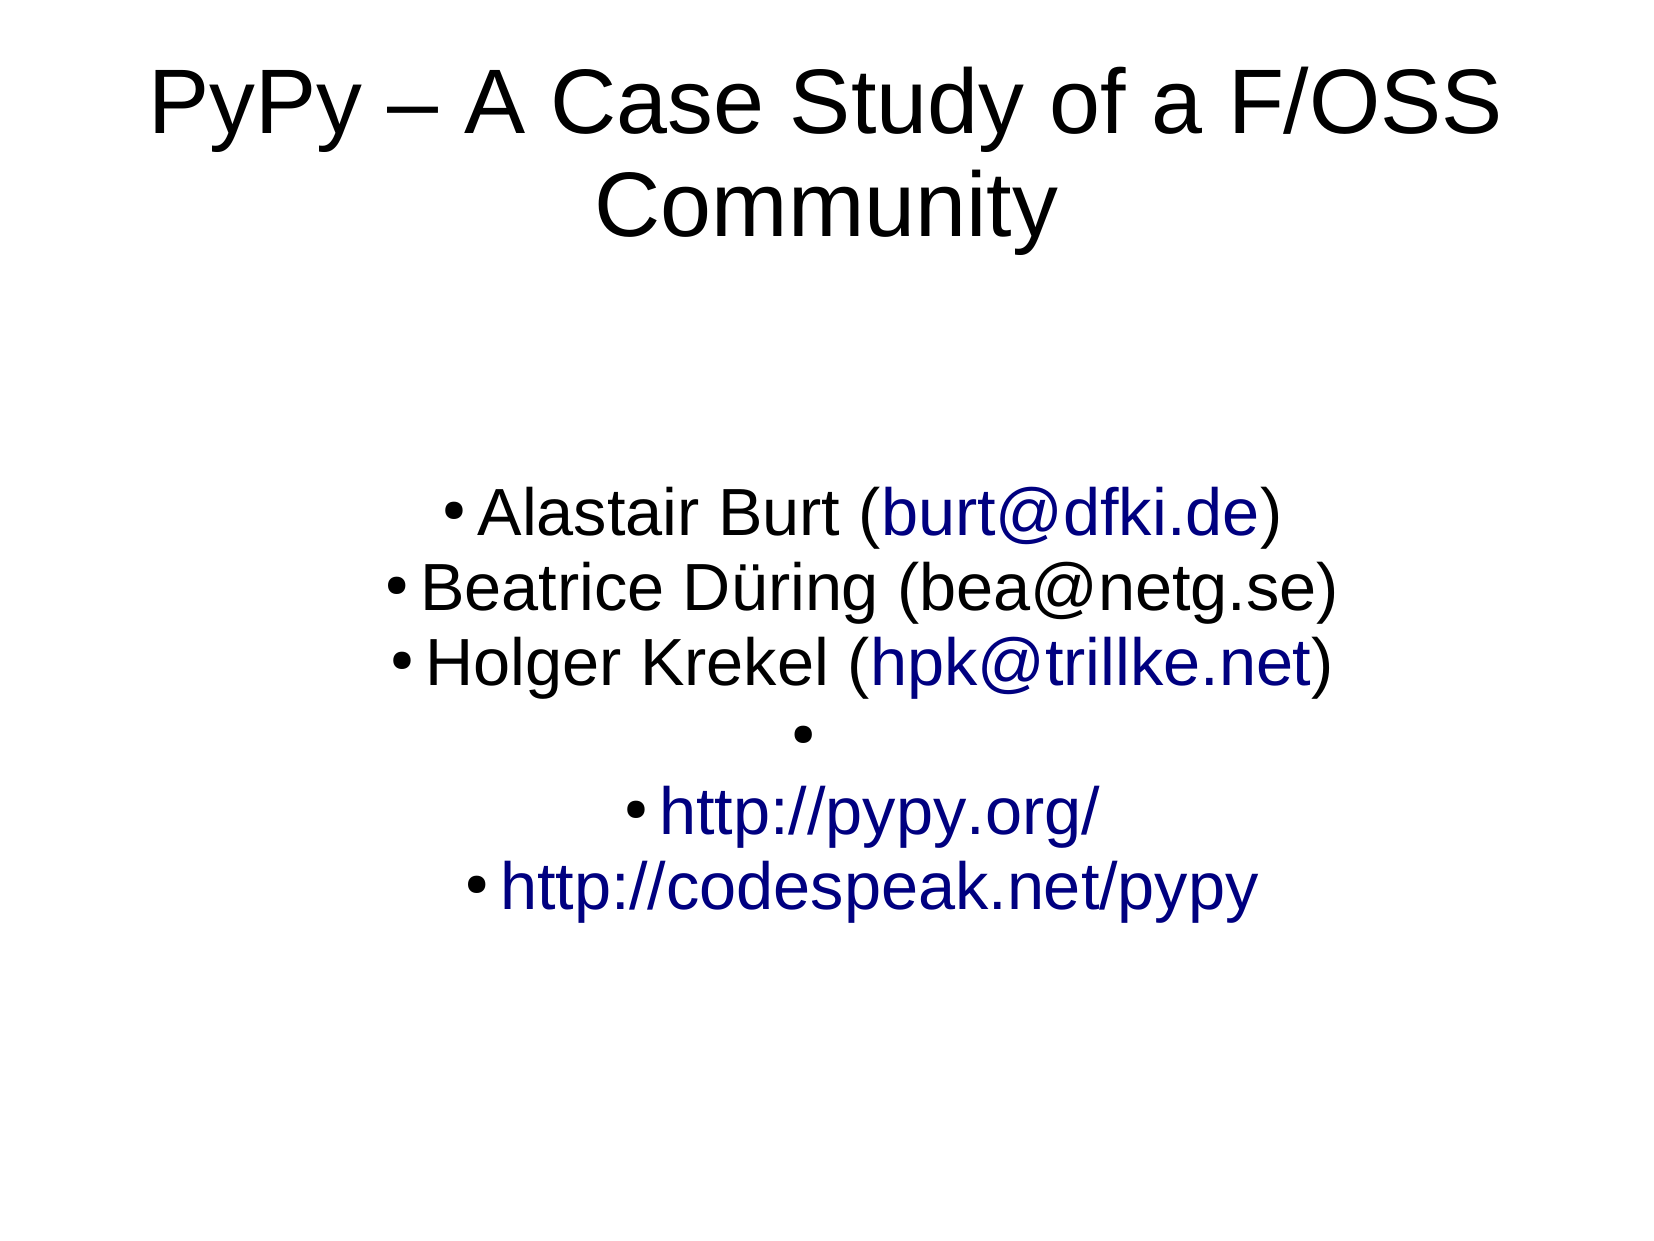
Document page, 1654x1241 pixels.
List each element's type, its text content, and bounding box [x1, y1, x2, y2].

title PyPy – A Case Study of a F/OSS Community [82, 49, 1571, 257]
subtitle Alastair Burt (burt@dfki.de) Beatrice Düring (bea@netg.se) Holger Krekel (hpk@trillke.net) http://pypy.org/ http://codespeak.net/pypy [82, 290, 1571, 1109]
